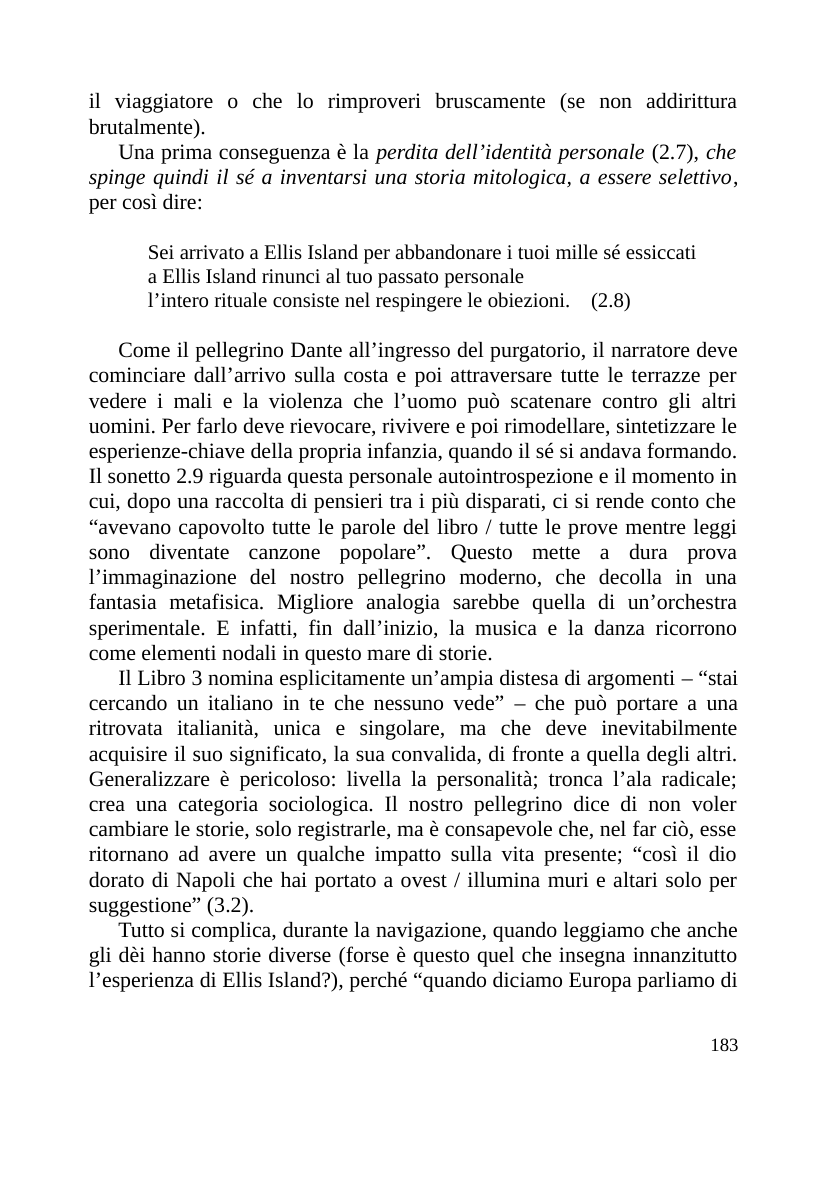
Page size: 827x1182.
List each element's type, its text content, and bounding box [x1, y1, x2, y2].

text Una prima conseguenza è la perdita dell’identità personale (2.7), che spinge quindi il sé a inventarsi una storia mitologica, a essere selettivo, per così dire: [88, 139, 738, 214]
text Sei arrivato a Ellis Island per abbandonare i tuoi mille sé essiccati [148, 240, 709, 264]
text Il Libro 3 nomina esplicitamente un’ampia distesa di argomenti – “stai cercando un italiano in te che nessuno vede” – che può portare a una ritrovata italianità, unica e singolare, ma che deve inevitabilmente acquisire il suo significato, la sua convalida, di fronte a quella degli altri. Generalizzare è pericoloso: livella la personalità; tronca l’ala radicale; crea una categoria sociologica. Il nostro pellegrino dice di non voler cambiare le storie, solo registrarle, ma è consapevole che, nel far ciò, esse ritornano ad avere un qualche impatto sulla vita presente; “così il dio dorato di Napoli che hai portato a ovest / illumina muri e altari solo per suggestione” (3.2). [88, 665, 738, 917]
text Tutto si complica, durante la navigazione, quando leggiamo che anche gli dèi hanno storie diverse (forse è questo quel che insegna innanzitutto l’esperienza di Ellis Island?), perché “quando diciamo Europa parliamo di [88, 917, 738, 993]
text Come il pellegrino Dante all’ingresso del purgatorio, il narratore deve cominciare dall’arrivo sulla costa e poi attraversare tutte le terrazze per vedere i mali e la violenza che l’uomo può scatenare contro gli altri uomini. Per farlo deve rievocare, rivivere e poi rimodellare, sintetizzare le esperienze-chiave della propria infanzia, quando il sé si andava formando. Il sonetto 2.9 riguarda questa personale autointrospezione e il momento in cui, dopo una raccolta di pensieri tra i più disparati, ci si rende conto che “avevano capovolto tutte le parole del libro / tutte le prove mentre leggi sono diventate canzone popolare”. Questo mette a dura prova l’immaginazione del nostro pellegrino moderno, che decolla in una fantasia metafisica. Migliore analogia sarebbe quella di un’orchestra sperimentale. E infatti, fin dall’inizio, la musica e la danza ricorrono come elementi nodali in questo mare di storie. [88, 337, 738, 665]
text il viaggiatore o che lo rimproveri bruscamente (se non addirittura brutalmente). [88, 88, 738, 139]
text l’intero rituale consiste nel respingere le obiezioni. (2.8) [148, 288, 709, 312]
text a Ellis Island rinunci al tuo passato personale [148, 264, 709, 288]
